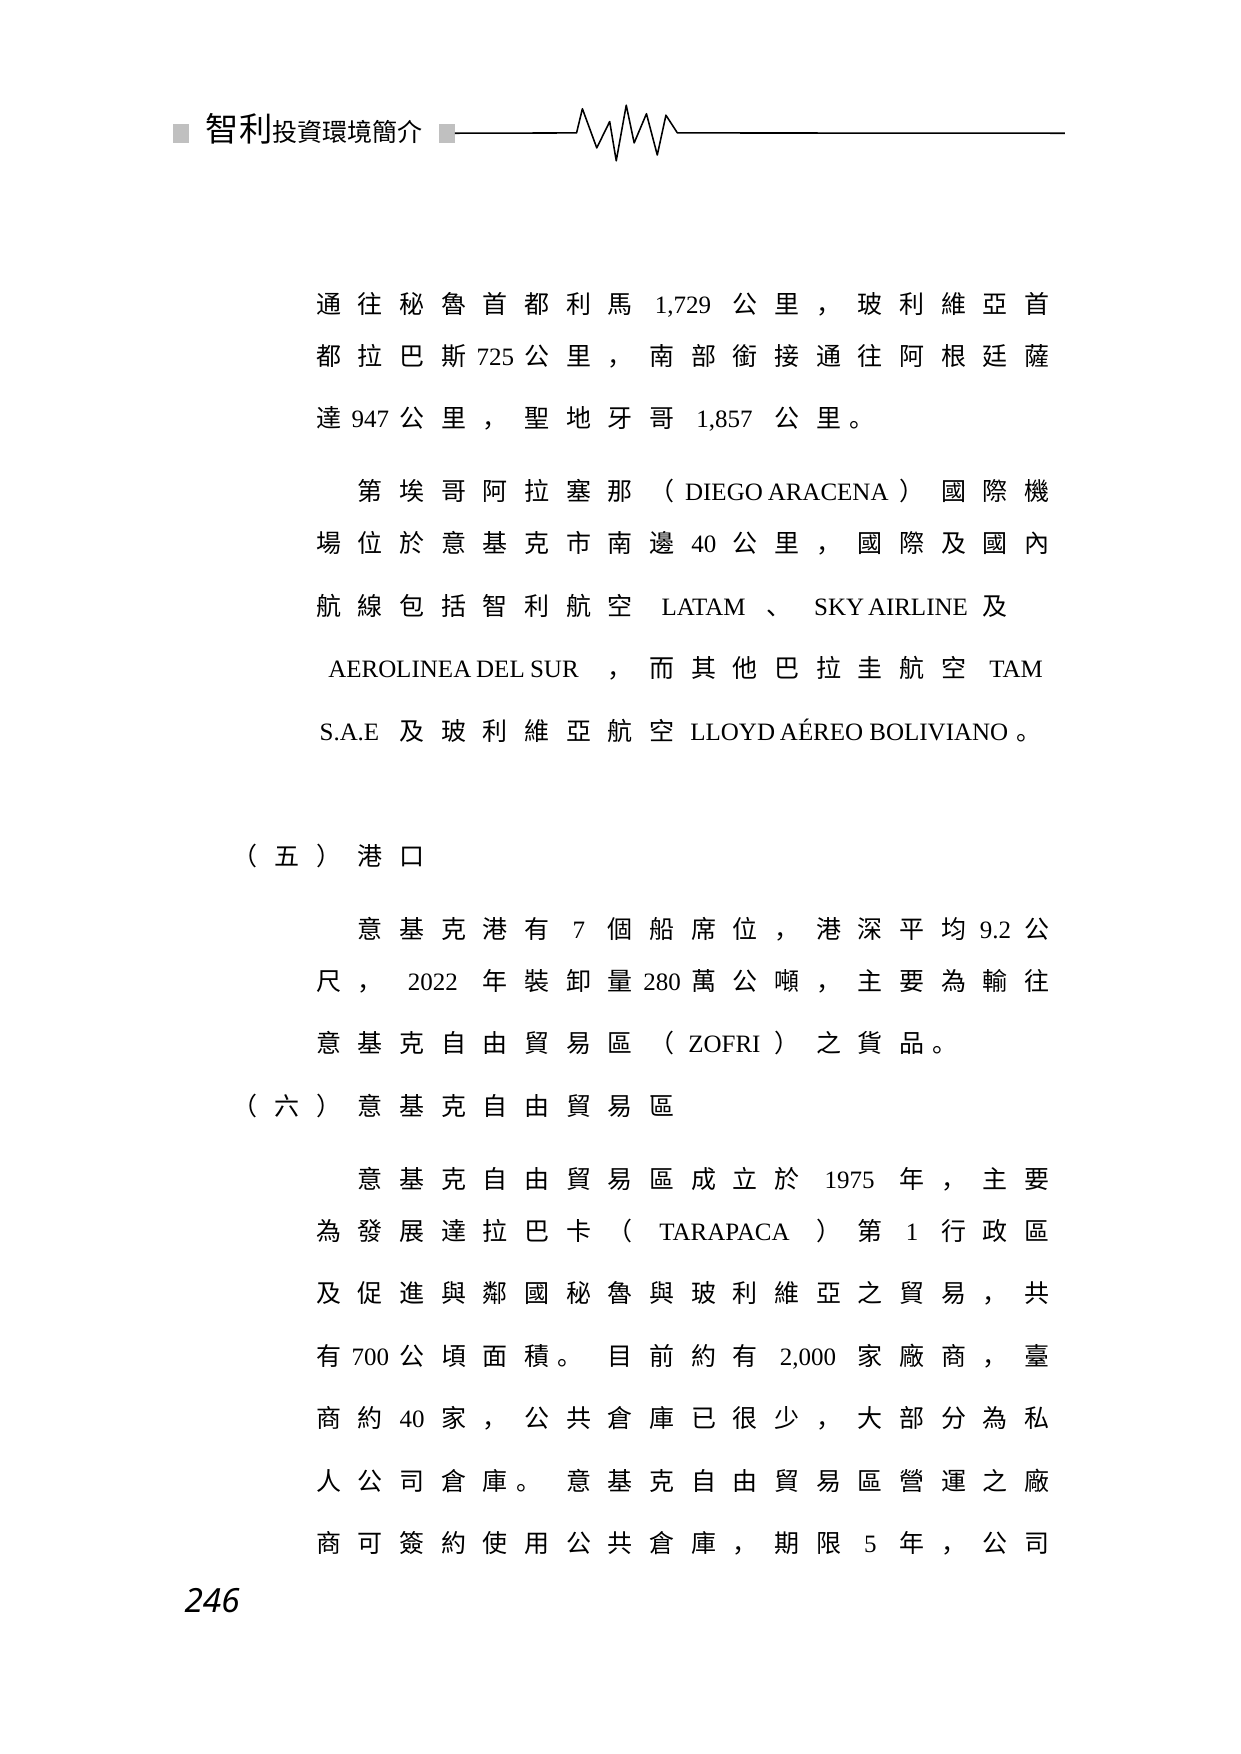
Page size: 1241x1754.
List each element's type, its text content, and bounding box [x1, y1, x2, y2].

text （六）意基克自由貿易區 [207, 1063, 1058, 1125]
text 第埃哥阿拉塞那（DIEGO ARACENA）國際機場位於意基克市南邊40公里，國際及國內航線包括智利航空LATAM、SKY AIRLINE及AEROLINEA DEL SUR，而其他巴拉圭航空TAM S.A.E及玻利維亞航空LLOYD AÉREO BOLIVIANO。 [281, 438, 1058, 750]
text 通往秘魯首都利馬1,729公里，玻利維亞首都拉巴斯725公里，南部銜接通往阿根廷薩達947公里，聖地牙哥1,857公里。 [281, 250, 1058, 438]
text （五）港口 [207, 813, 1058, 875]
text 意基克自由貿易區成立於1975年，主要為發展達拉巴卡（TARAPACA）第1行政區及促進與鄰國秘魯與玻利維亞之貿易，共有700公頃面積。目前約有2,000家廠商，臺商約40家，公共倉庫已很少，大部分為私人公司倉庫。意基克自由貿易區營運之廠商可簽約使用公共倉庫，期限5年，公司 [281, 1125, 1058, 1563]
text 意基克港有7個船席位，港深平均9.2公尺，2022年裝卸量280萬公噸，主要為輸往意基克自由貿易區（ZOFRI）之貨品。 [281, 875, 1058, 1063]
